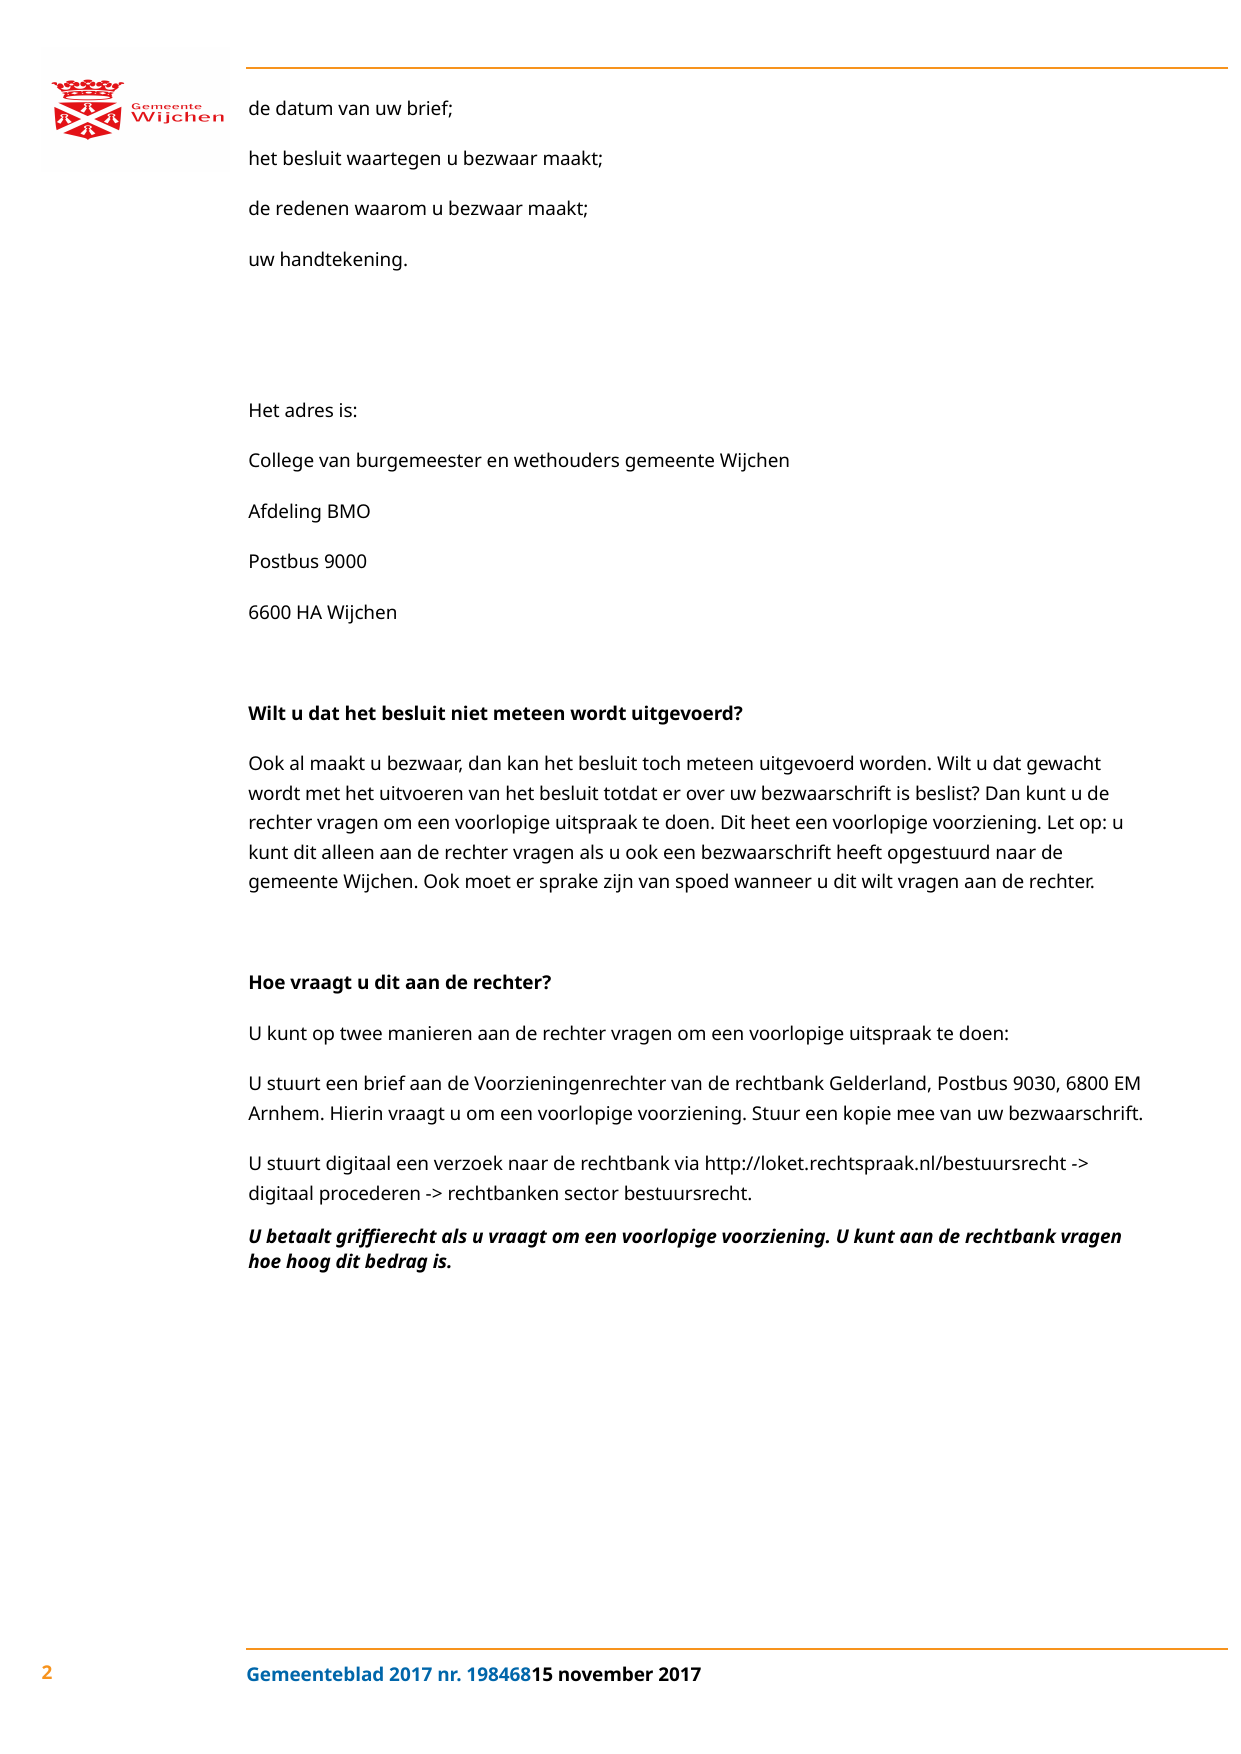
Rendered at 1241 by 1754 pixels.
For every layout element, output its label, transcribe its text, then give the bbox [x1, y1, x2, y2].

text Hoe vraagt u dit aan de rechter? [248, 969, 1152, 995]
picture [41, 47, 231, 172]
text Wilt u dat het besluit niet meteen wordt uitgevoerd? [248, 700, 1152, 726]
text de redenen waarom u bezwaar maakt; [248, 196, 1152, 221]
text U kunt op twee manieren aan de rechter vragen om een voorlopige uitspraak te doen: [248, 1020, 1152, 1046]
text de datum van uw brief; [248, 95, 1152, 121]
text College van burgemeester en wethouders gemeente Wijchen [248, 448, 1152, 473]
text 6600 HA Wijchen [248, 599, 1152, 625]
text uw handtekening. [248, 246, 1152, 272]
text Afdeling BMO [248, 498, 1152, 524]
text U stuurt een brief aan de Voorzieningenrechter van de rechtbank Gelderland, Postbus 9030, 6800 EM Arnhem. Hierin vraagt u om een voorlopige voorziening. Stuur een kopie mee van uw bezwaarschrift. [248, 1070, 1152, 1126]
text U betaalt griffierecht als u vraagt om een voorlopige voorziening. U kunt aan de rechtbank vragen hoe hoog dit bedrag is. [248, 1223, 1152, 1274]
text Ook al maakt u bezwaar, dan kan het besluit toch meteen uitgevoerd worden. Wilt u dat gewacht wordt met het uitvoeren van het besluit totdat er over uw bezwaarschrift is beslist? Dan kunt u de rechter vragen om een voorlopige uitspraak te doen. Dit heet een voorlopige voorziening. Let op: u kunt dit alleen aan de rechter vragen als u ook een bezwaarschrift heeft opgestuurd naar de gemeente Wijchen. Ook moet er sprake zijn van spoed wanneer u dit wilt vragen aan de rechter. [248, 750, 1152, 894]
text U stuurt digitaal een verzoek naar de rechtbank via http://loket.rechtspraak.nl/bestuursrecht -> digitaal procederen -> rechtbanken sector bestuursrecht. [248, 1150, 1152, 1206]
text Postbus 9000 [248, 548, 1152, 574]
text het besluit waartegen u bezwaar maakt; [248, 145, 1152, 171]
text Het adres is: [248, 397, 1152, 423]
